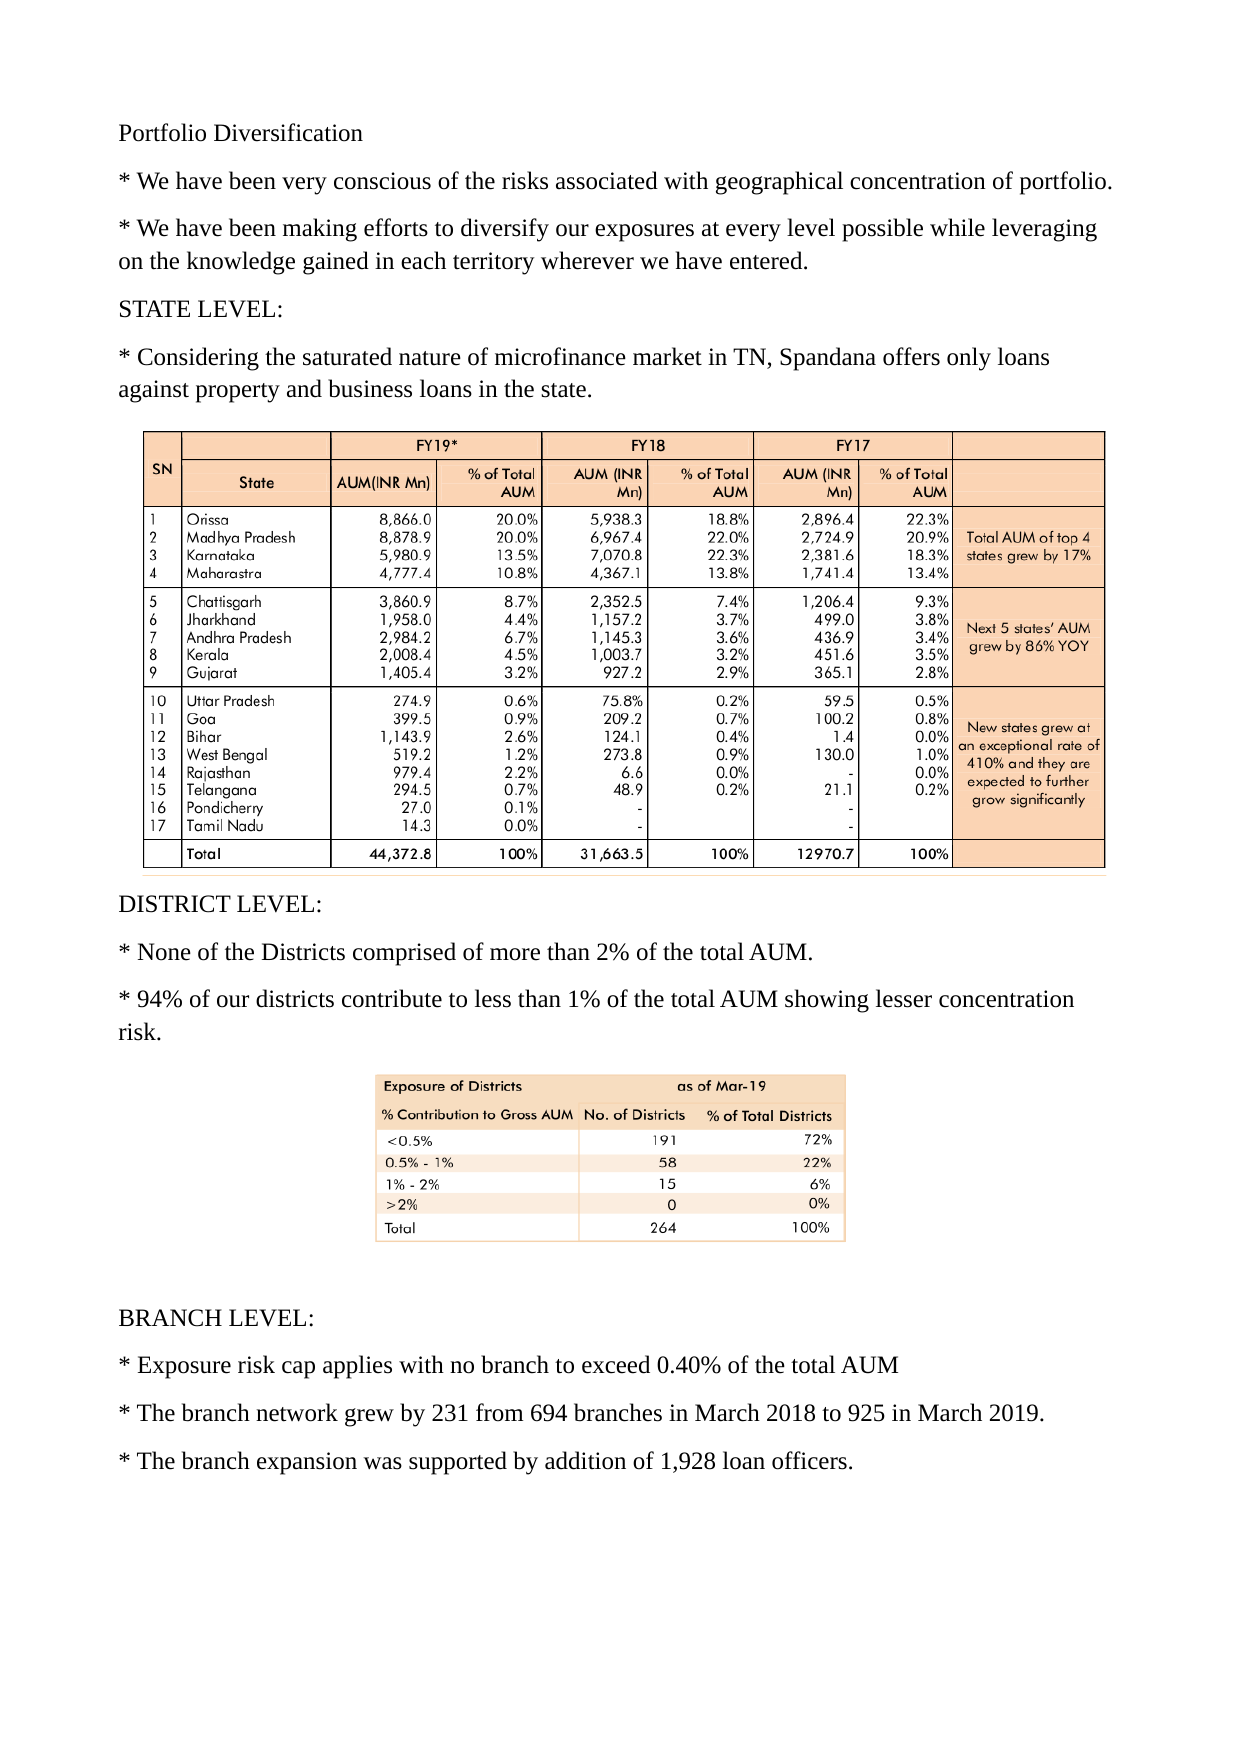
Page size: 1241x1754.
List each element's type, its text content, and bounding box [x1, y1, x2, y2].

text STATE LEVEL: [118, 294, 1122, 323]
text Portfolio Diversification [118, 118, 1122, 147]
text * We have been making efforts to diversify our exposures at every level possible while leveraging on the knowledge gained in each territory wherever we have entered. [118, 213, 1122, 275]
text * 94% of our districts contribute to less than 1% of the total AUM showing lesser concentration risk. [118, 984, 1122, 1046]
picture [373, 1068, 851, 1243]
text BRANCH LEVEL: [118, 1303, 1122, 1332]
text * The branch network grew by 231 from 694 branches in March 2018 to 925 in March 2019. [118, 1398, 1122, 1427]
text * None of the Districts comprised of more than 2% of the total AUM. [118, 937, 1122, 966]
text DISTRICT LEVEL: [118, 885, 1122, 918]
text * Exposure risk cap applies with no branch to exceed 0.40% of the total AUM [118, 1351, 1122, 1379]
picture [118, 422, 1123, 885]
text * The branch expansion was supported by addition of 1,928 loan officers. [118, 1446, 1122, 1474]
text * We have been very conscious of the risks associated with geographical concentration of portfolio. [118, 166, 1122, 194]
text * Considering the saturated nature of microfinance market in TN, Spandana offers only loans against property and business loans in the state. [118, 342, 1122, 403]
